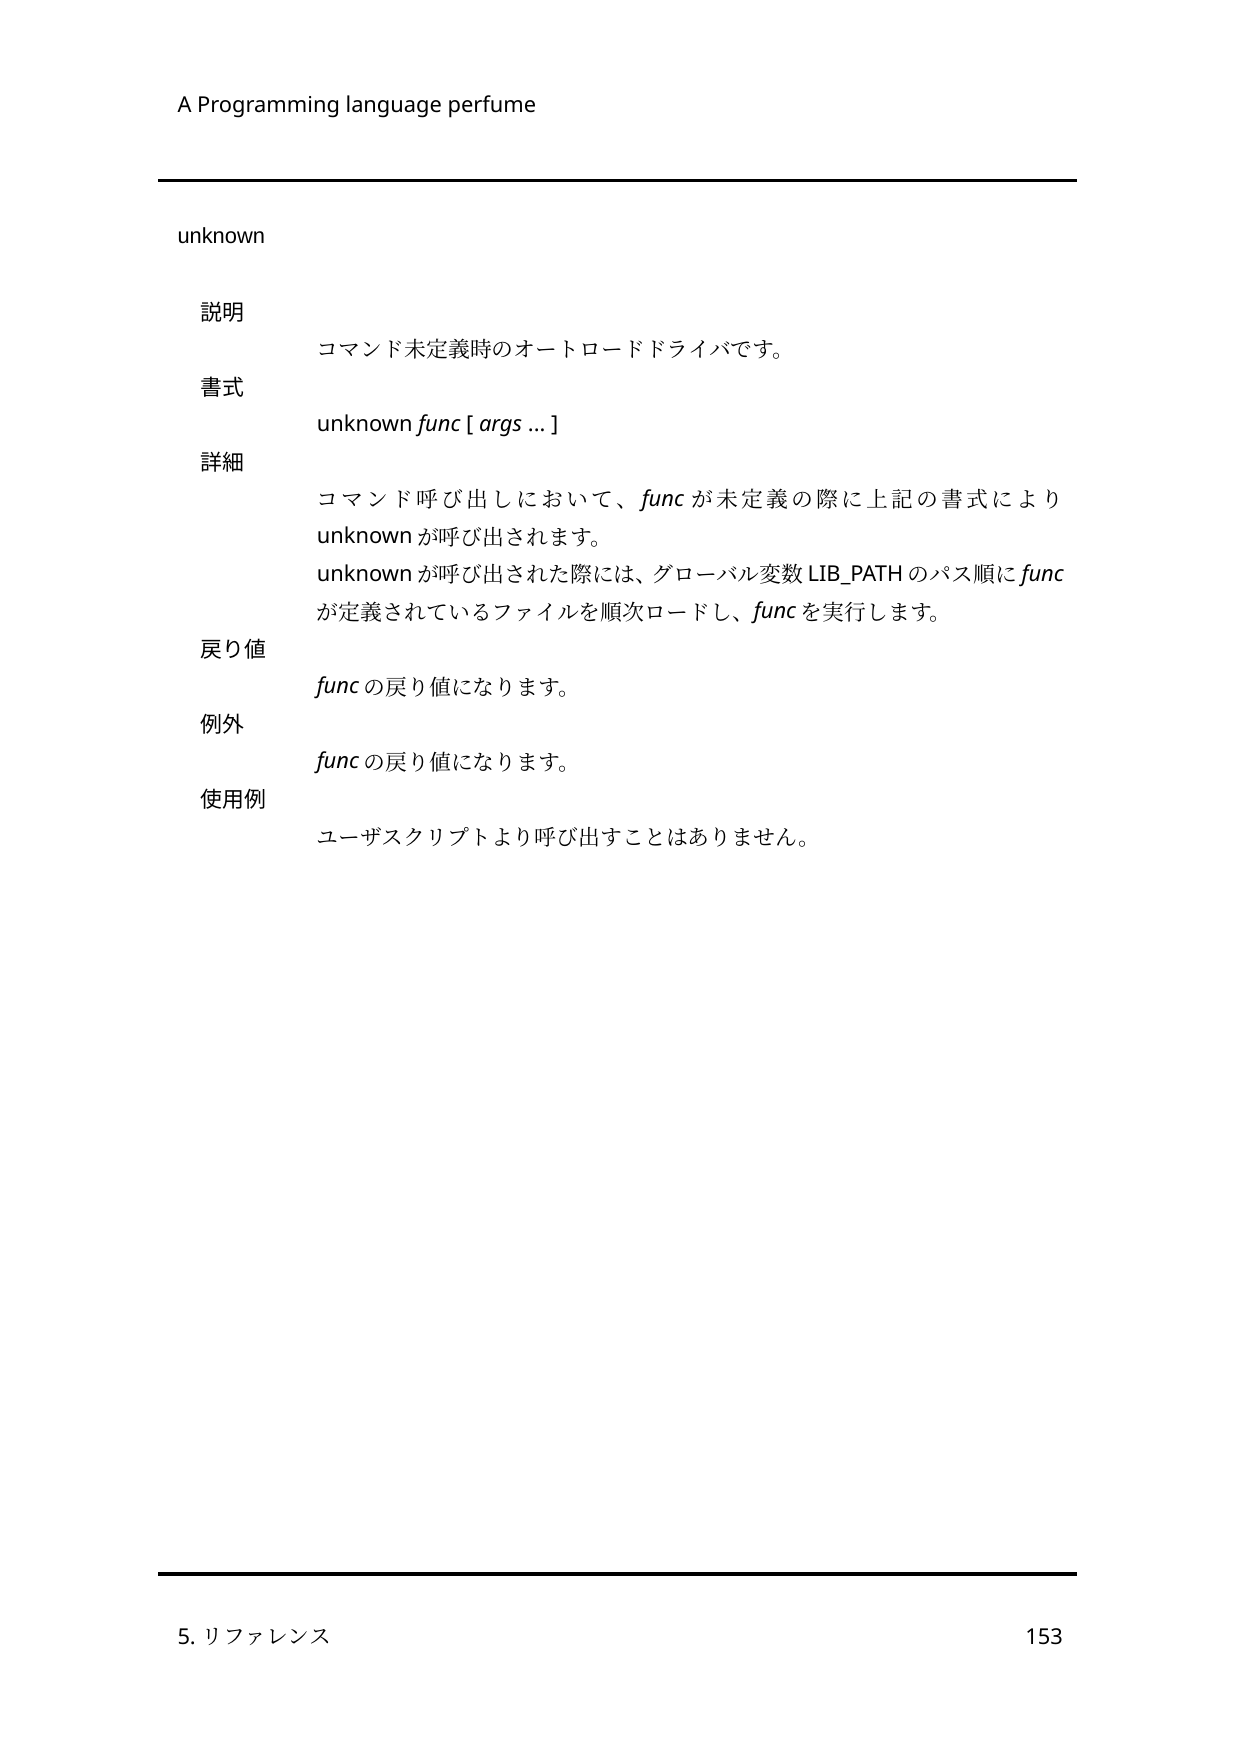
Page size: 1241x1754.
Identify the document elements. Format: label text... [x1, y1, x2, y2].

table_cell コマンド呼び出しにおいて、funcが未定義の際に上記の書式によりunknownが呼び出されます。 unknownが呼び出された際には、グローバル変数LIB_PATHのパス順にfuncが定義されているファイルを順次ロードし、funcを実行します。 [317, 442, 1063, 629]
table_cell 例外 [200, 704, 317, 779]
table_cell funcの戻り値になります。 [317, 629, 1063, 704]
subtitle unknown [177, 217, 1063, 254]
table_cell ユーザスクリプトより呼び出すことはありません。 [317, 779, 1063, 854]
table_cell 戻り値 [200, 629, 317, 704]
table_cell funcの戻り値になります。 [317, 704, 1063, 779]
table_header コマンド未定義時のオートロードドライバです。 [317, 292, 1063, 367]
table_cell 詳細 [200, 442, 317, 629]
table_cell unknown func [ args ... ] [317, 367, 1063, 442]
table_cell 使用例 [200, 779, 317, 854]
table_cell 書式 [200, 367, 317, 442]
table_header 説明 [200, 292, 317, 367]
